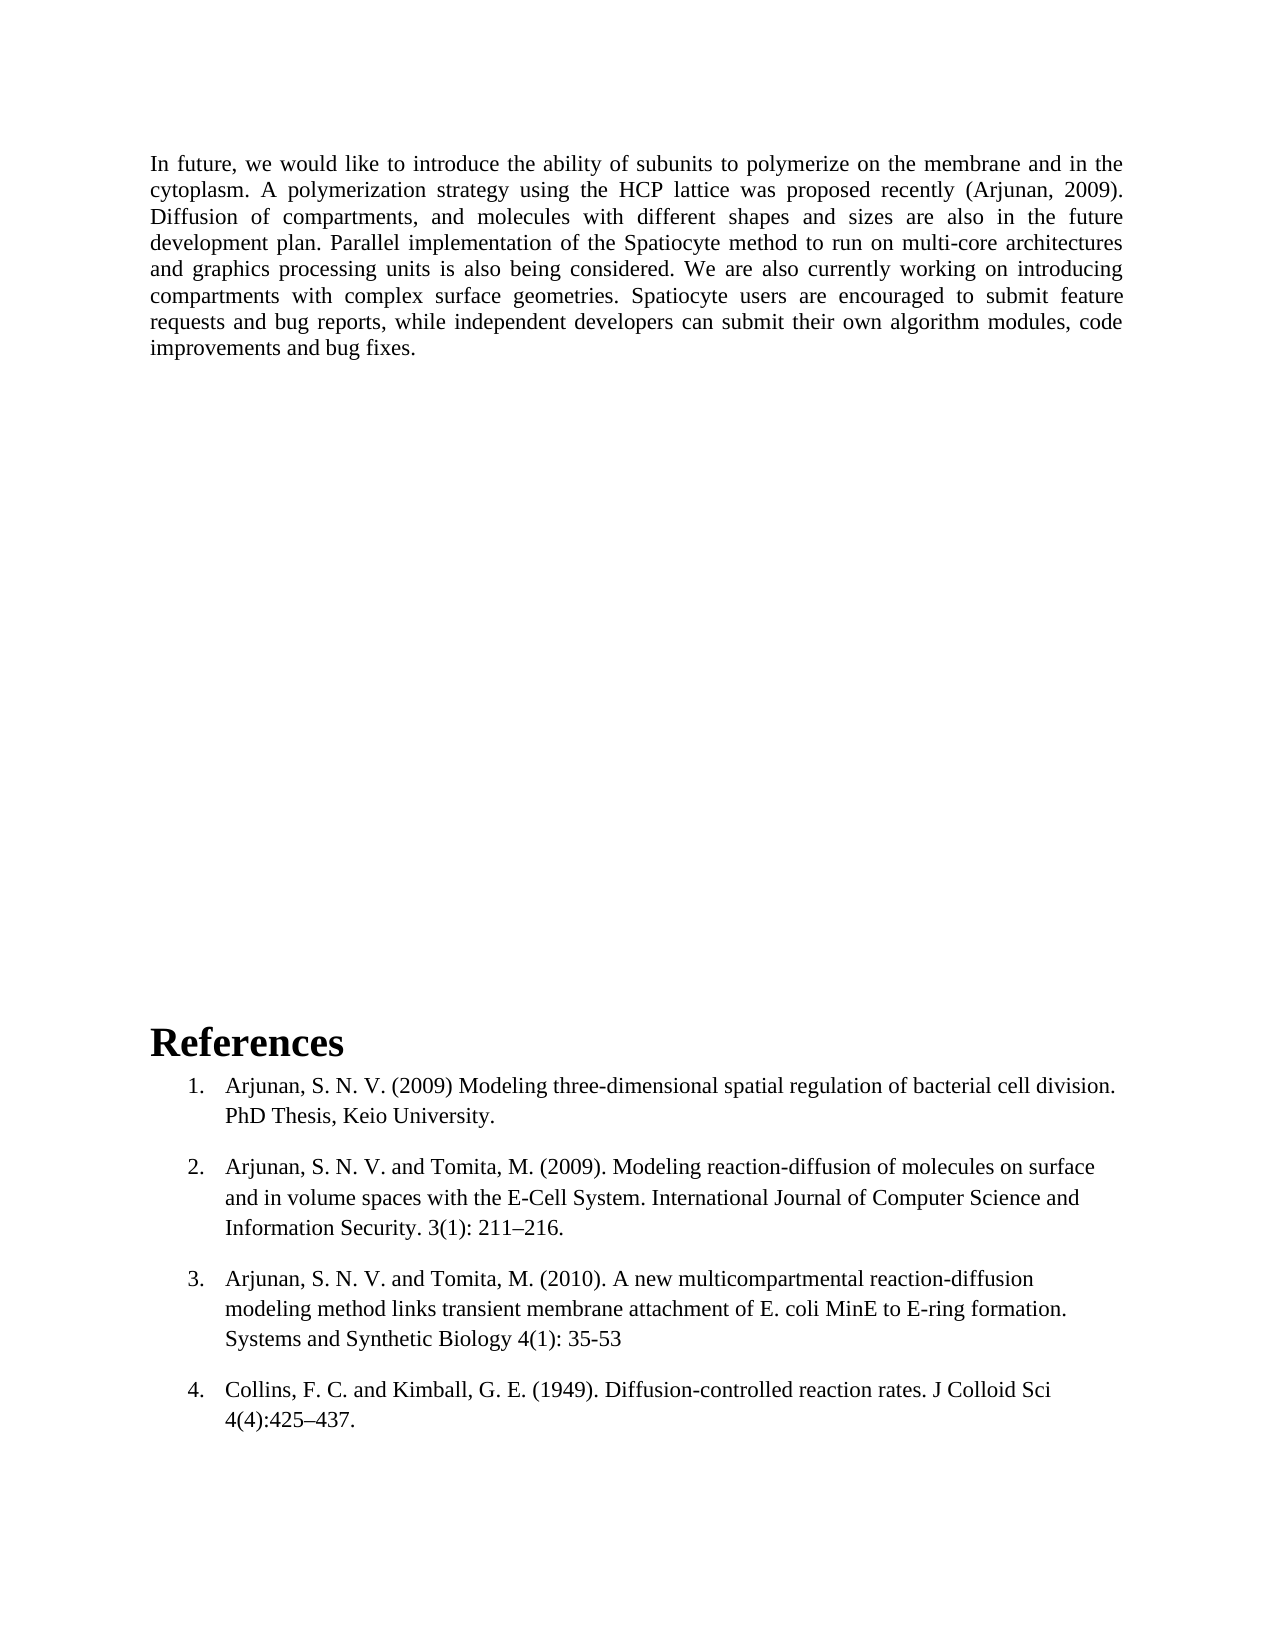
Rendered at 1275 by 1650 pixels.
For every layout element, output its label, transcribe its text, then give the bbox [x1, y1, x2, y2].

text In future, we would like to introduce the ability of subunits to polymerize on the membrane and in the cytoplasm. A polymerization strategy using the HCP lattice was proposed recently (Arjunan, 2009). Diffusion of compartments, and molecules with different shapes and sizes are also in the future development plan. Parallel implementation of the Spatiocyte method to run on multi-core architectures and graphics processing units is also being considered. We are also currently working on introducing compartments with complex surface geometries. Spatiocyte users are encouraged to submit feature requests and bug reports, while independent developers can submit their own algorithm modules, code improvements and bug fixes. [150, 150, 1125, 361]
list Arjunan, S. N. V. and Tomita, M. (2010). A new multicompartmental reaction-diffusion modeling method links transient membrane attachment of E. coli MinE to E-ring formation. Systems and Synthetic Biology 4(1): 35-53 [187, 1265, 1125, 1352]
list Arjunan, S. N. V. and Tomita, M. (2009). Modeling reaction-diffusion of molecules on surface and in volume spaces with the E-Cell System. International Journal of Computer Science and Information Security. 3(1): 211–216. [187, 1153, 1125, 1240]
list Collins, F. C. and Kimball, G. E. (1949). Diffusion-controlled reaction rates. J Colloid Sci 4(4):425–437. [187, 1376, 1125, 1433]
list Arjunan, S. N. V. (2009) Modeling three-dimensional spatial regulation of bacterial cell division. PhD Thesis, Keio University. [187, 1072, 1125, 1129]
subtitle References [150, 1017, 1125, 1065]
